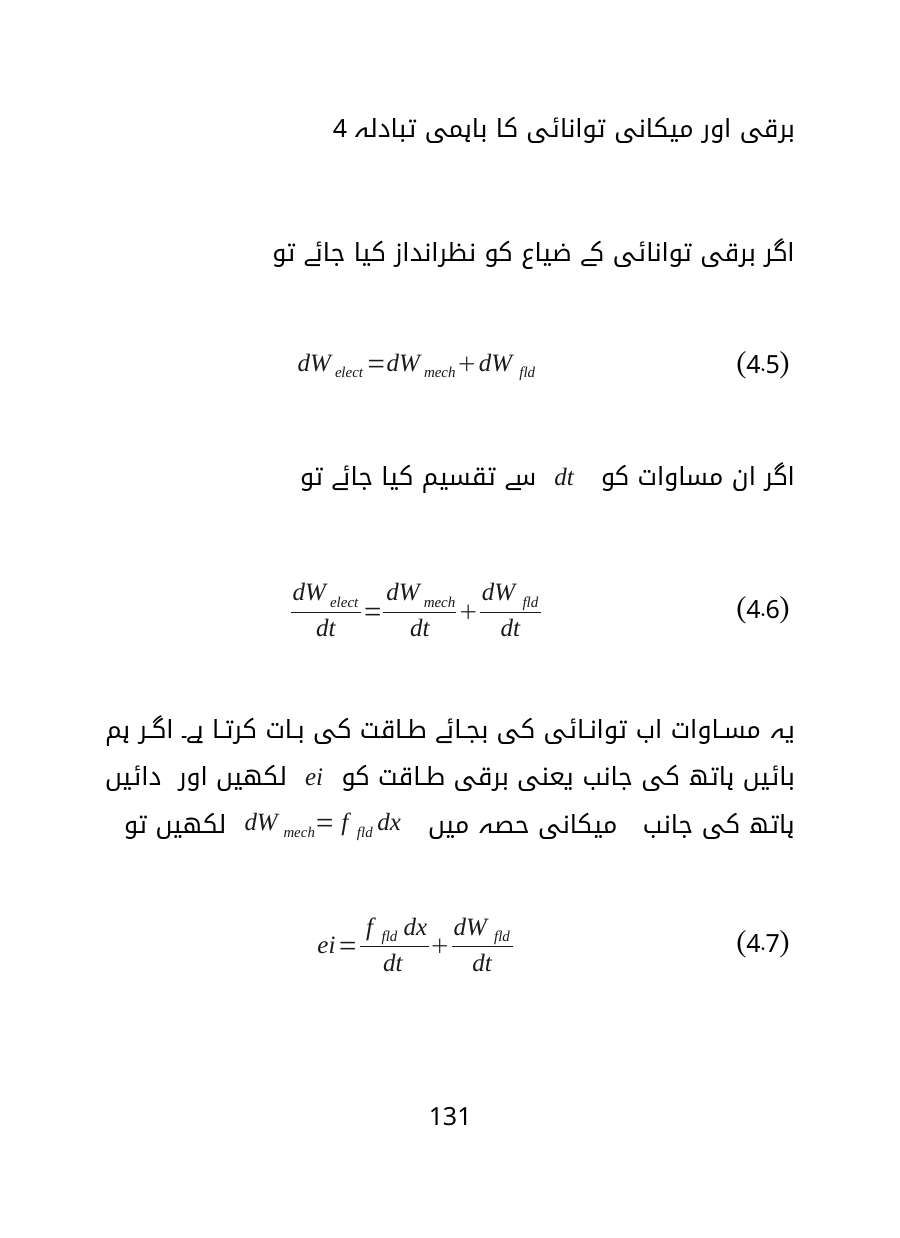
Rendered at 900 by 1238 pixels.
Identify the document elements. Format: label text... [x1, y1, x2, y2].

text اگر ان مساوات کو سے تقسیم کیا جائے تو [105, 453, 795, 501]
table_header [105, 335, 718, 407]
table_header [105, 573, 718, 660]
text اگر برقی توانائی کے ضیاع کو نظرانداز کیا جائے تو [105, 229, 795, 276]
table_header (4.7) [718, 908, 795, 994]
text یہ مساوات اب توانائی کی بجائے طاقت کی بات کرتا ہے۔ اگر ہم بائیں ہاتھ کی جانب یعنی برقی طاقت کولکھیں اور دائیں ہاتھ کی جانب میکانی حصہ میں لکھیں تو [105, 706, 795, 848]
table_header [105, 908, 718, 994]
table_header (4.5) [718, 335, 795, 407]
table_header (4.6) [718, 573, 795, 660]
